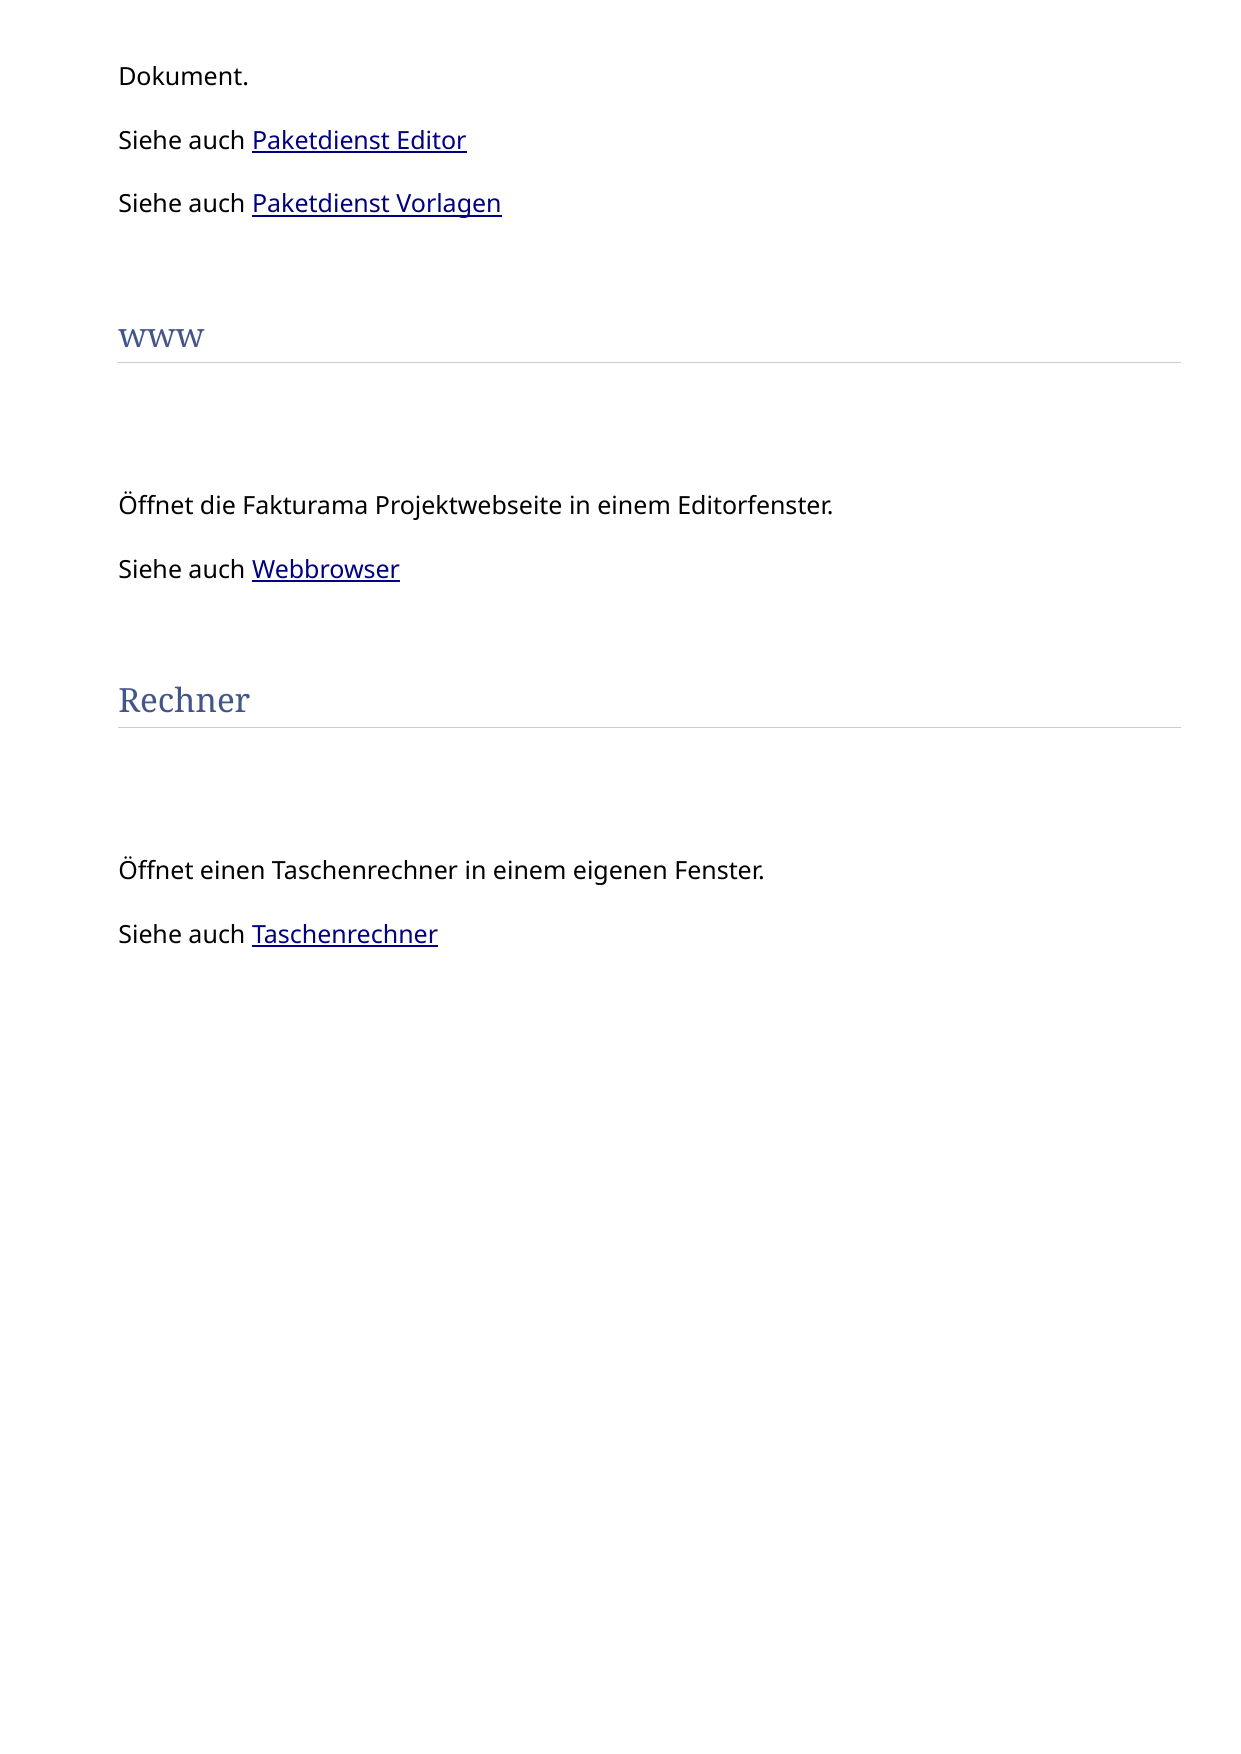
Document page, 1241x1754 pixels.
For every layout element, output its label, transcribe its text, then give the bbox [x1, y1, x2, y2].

subtitle Rechner [118, 677, 1181, 727]
text Dokument. [118, 59, 1181, 93]
text Siehe auch Webbrowser [118, 551, 1181, 585]
text Öffnet die Fakturama Projektwebseite in einem Editorfenster. [118, 488, 1181, 522]
subtitle www [118, 312, 1181, 362]
text Siehe auch Paketdienst Editor [118, 123, 1181, 157]
text Siehe auch Paketdienst Vorlagen [118, 186, 1181, 220]
text Öffnet einen Taschenrechner in einem eigenen Fenster. [118, 853, 1181, 887]
text Siehe auch Taschenrechner [118, 916, 1181, 950]
